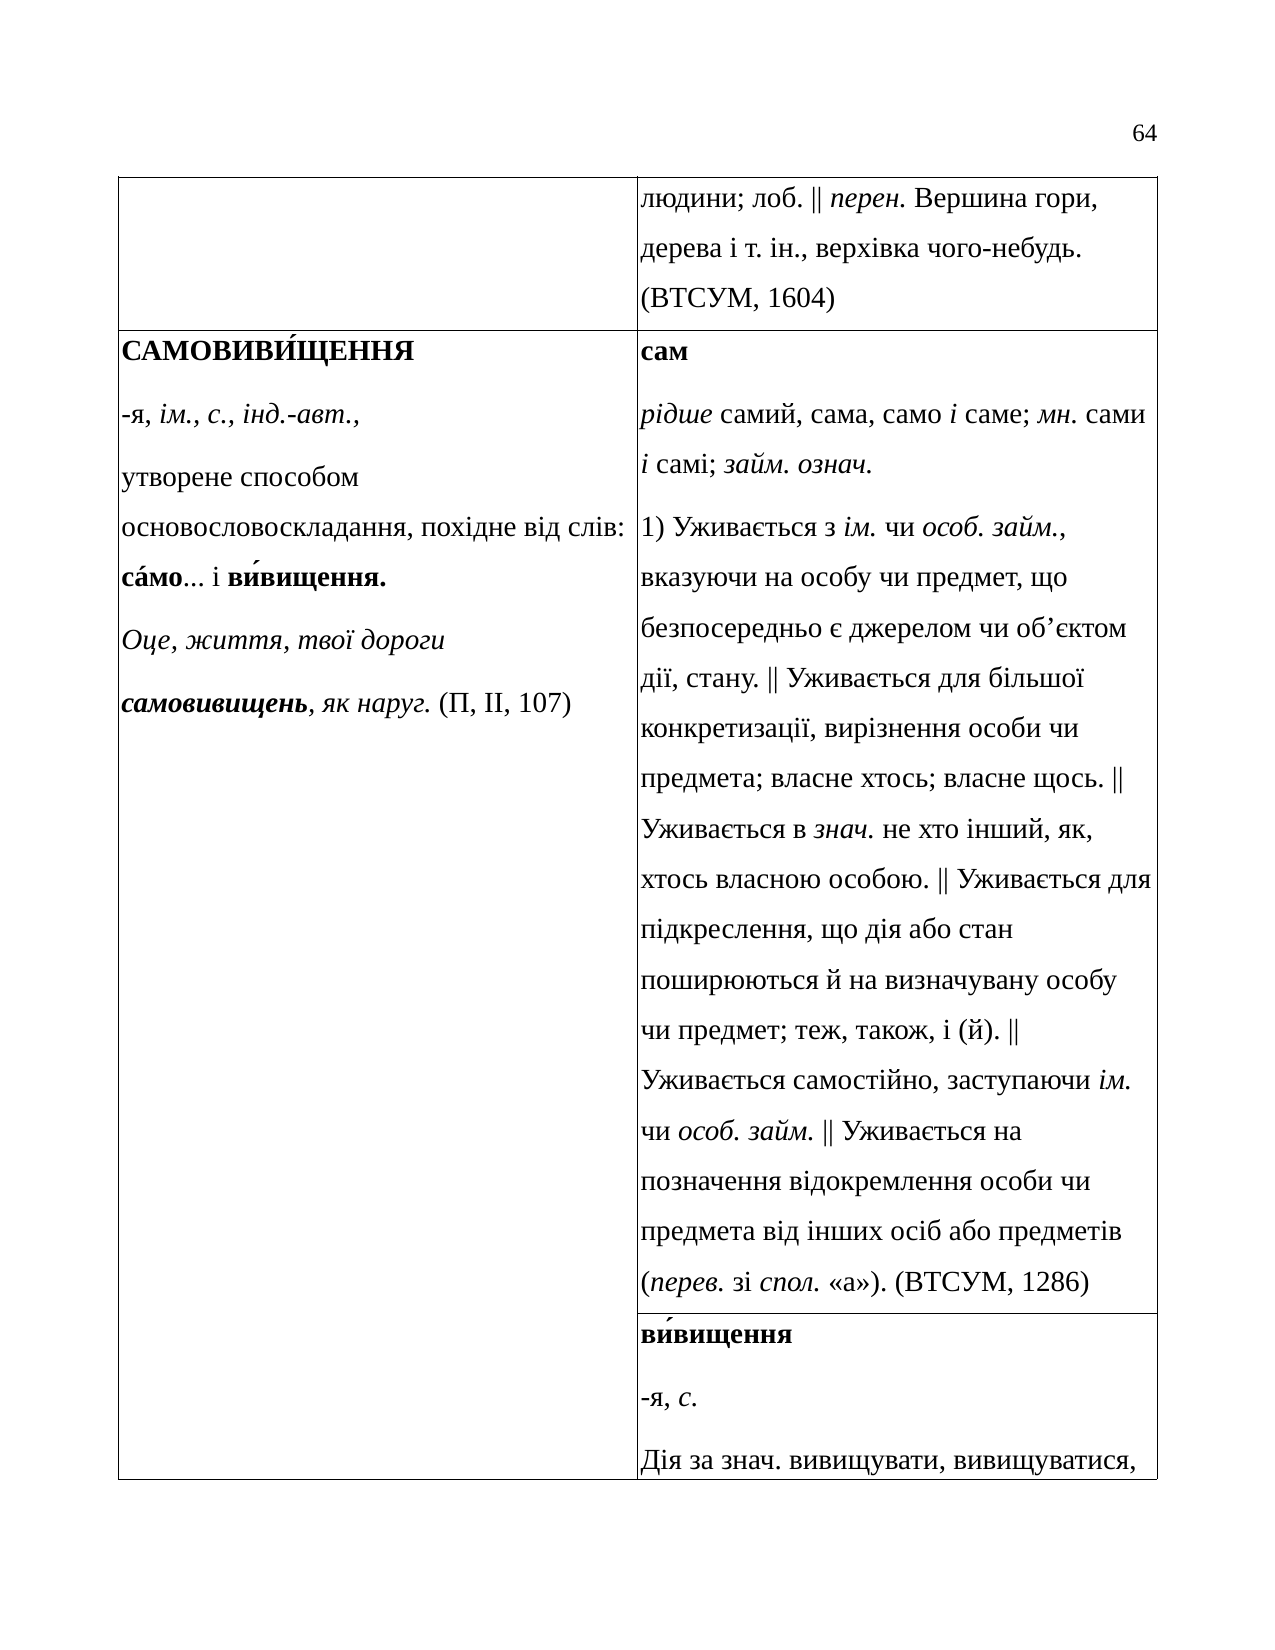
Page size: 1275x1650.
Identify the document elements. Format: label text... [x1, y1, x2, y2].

table_cell людини; лоб. || перен. Вершина гори, дерева і т. ін., верхівка чого-небудь. (ВТСУМ, 1604) [638, 178, 1157, 329]
table_cell САМОВИВИ́ЩЕННЯ -я, ім., с., інд.-авт., утворене способом основословоскладання, похідне від слів: сáмо... і ви́вищення. Оце, життя, твої дороги самовивищень, як наруг. (П, ІІ, 107) [119, 331, 637, 1478]
table_cell [119, 178, 637, 329]
table_cell сам рідше самий, сама, само і саме; мн. сами і самі; займ. означ. 1) Уживається з ім. чи особ. займ., вказуючи на особу чи предмет, що безпосередньо є джерелом чи об’єктом дії, стану. || Уживається для більшої конкретизації, вирізнення особи чи предмета; власне хтось; власне щось. || Уживається в знач. не хто інший, як, хтось власною особою. || Уживається для підкреслення, що дія або стан поширюються й на визначувану особу чи предмет; теж, також, і (й). || Уживається самостійно, заступаючи ім. чи особ. займ. || Уживається на позначення відокремлення особи чи предмета від інших осіб або предметів (перев. зі спол. «а»). (ВТСУМ, 1286) [638, 331, 1157, 1313]
table_cell ви́вищення -я, с. Дія за знач. вивищувати, вивищуватися, [638, 1314, 1157, 1478]
